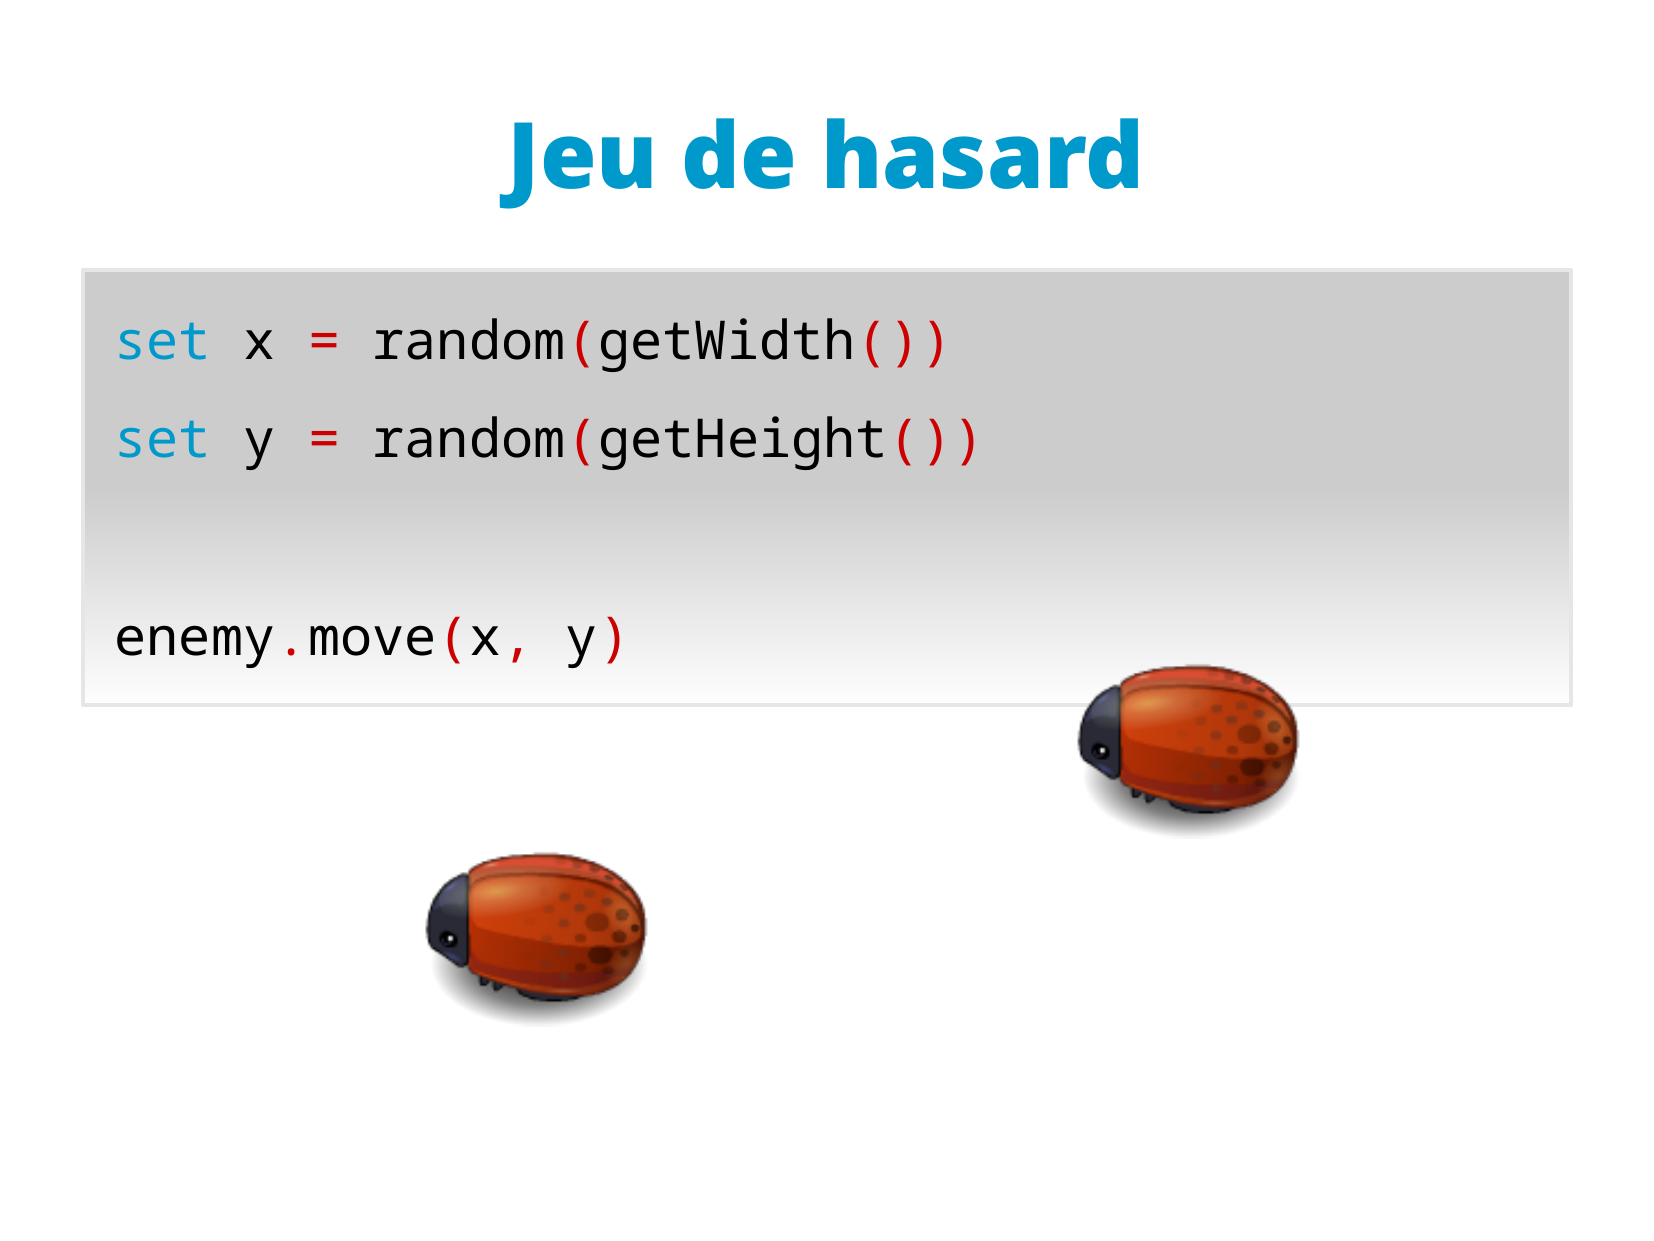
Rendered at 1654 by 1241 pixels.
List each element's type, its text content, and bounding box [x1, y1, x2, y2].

title Jeu de hasard [82, 49, 1571, 257]
list set x = random(getWidth()) set y = random(getHeight()) enemy.move(x, y) [82, 270, 1571, 706]
picture [422, 826, 650, 1028]
picture [1074, 638, 1302, 839]
